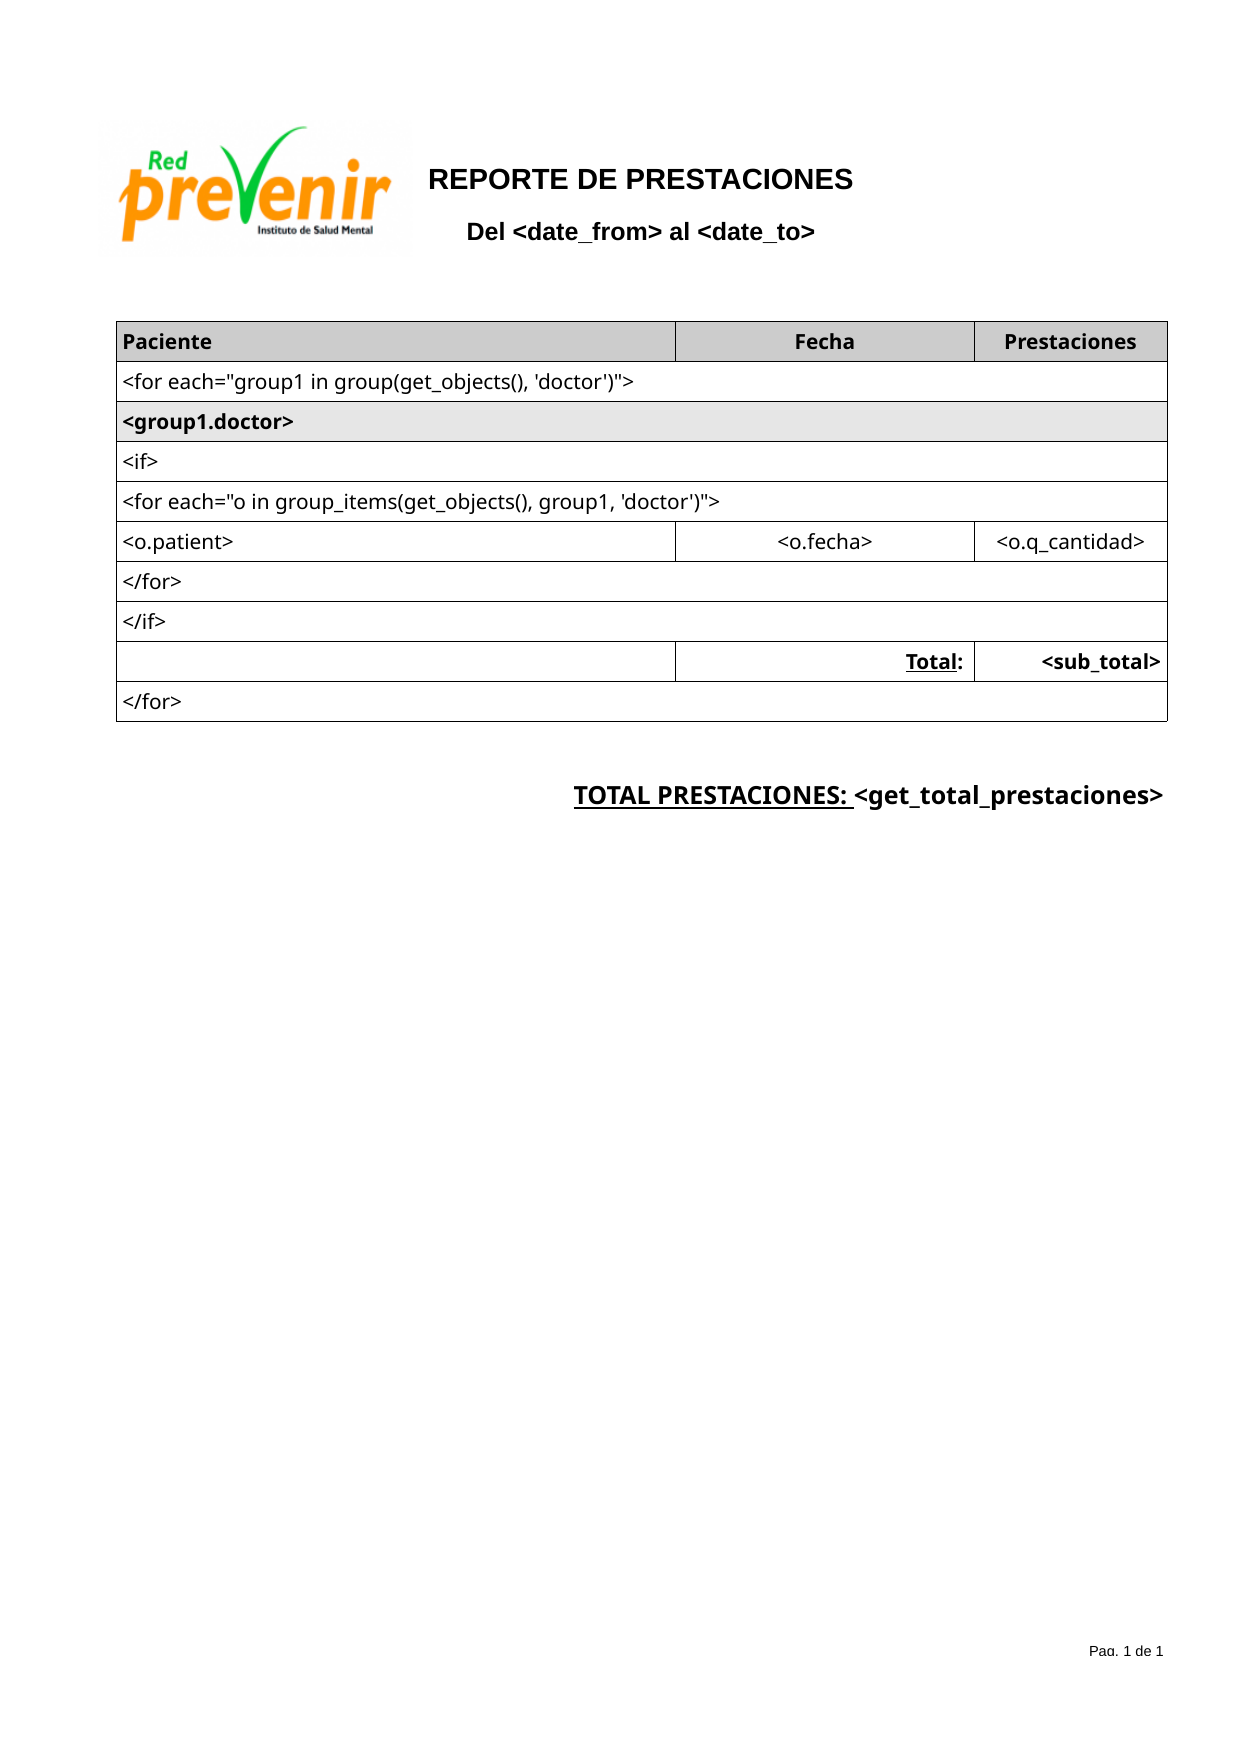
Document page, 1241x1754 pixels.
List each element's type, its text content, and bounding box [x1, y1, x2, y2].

table_cell <sub_total> [975, 642, 1167, 681]
table_cell <o.patient> [117, 522, 675, 561]
table_header Prestaciones [975, 322, 1167, 361]
table_cell [117, 642, 675, 681]
table_cell </for> [117, 682, 1167, 721]
table_cell <o.fecha> [676, 522, 974, 561]
table_cell </for> [117, 562, 1167, 601]
table_cell Total: [676, 642, 974, 681]
text TOTAL PRESTACIONES: <get_total_prestaciones> [118, 778, 1163, 812]
table_cell <for each="group1 in group(get_objects(), 'doctor')"> [117, 362, 1167, 401]
table_cell <if> [117, 442, 1167, 481]
table_cell <o.q_cantidad> [975, 522, 1167, 561]
picture [98, 120, 413, 257]
table_cell <for each="o in group_items(get_objects(), group1, 'doctor')"> [117, 482, 1167, 521]
table_cell </if> [117, 602, 1167, 641]
table_header Fecha [676, 322, 974, 361]
table_cell <group1.doctor> [117, 402, 1167, 441]
table_header Paciente [117, 322, 675, 361]
